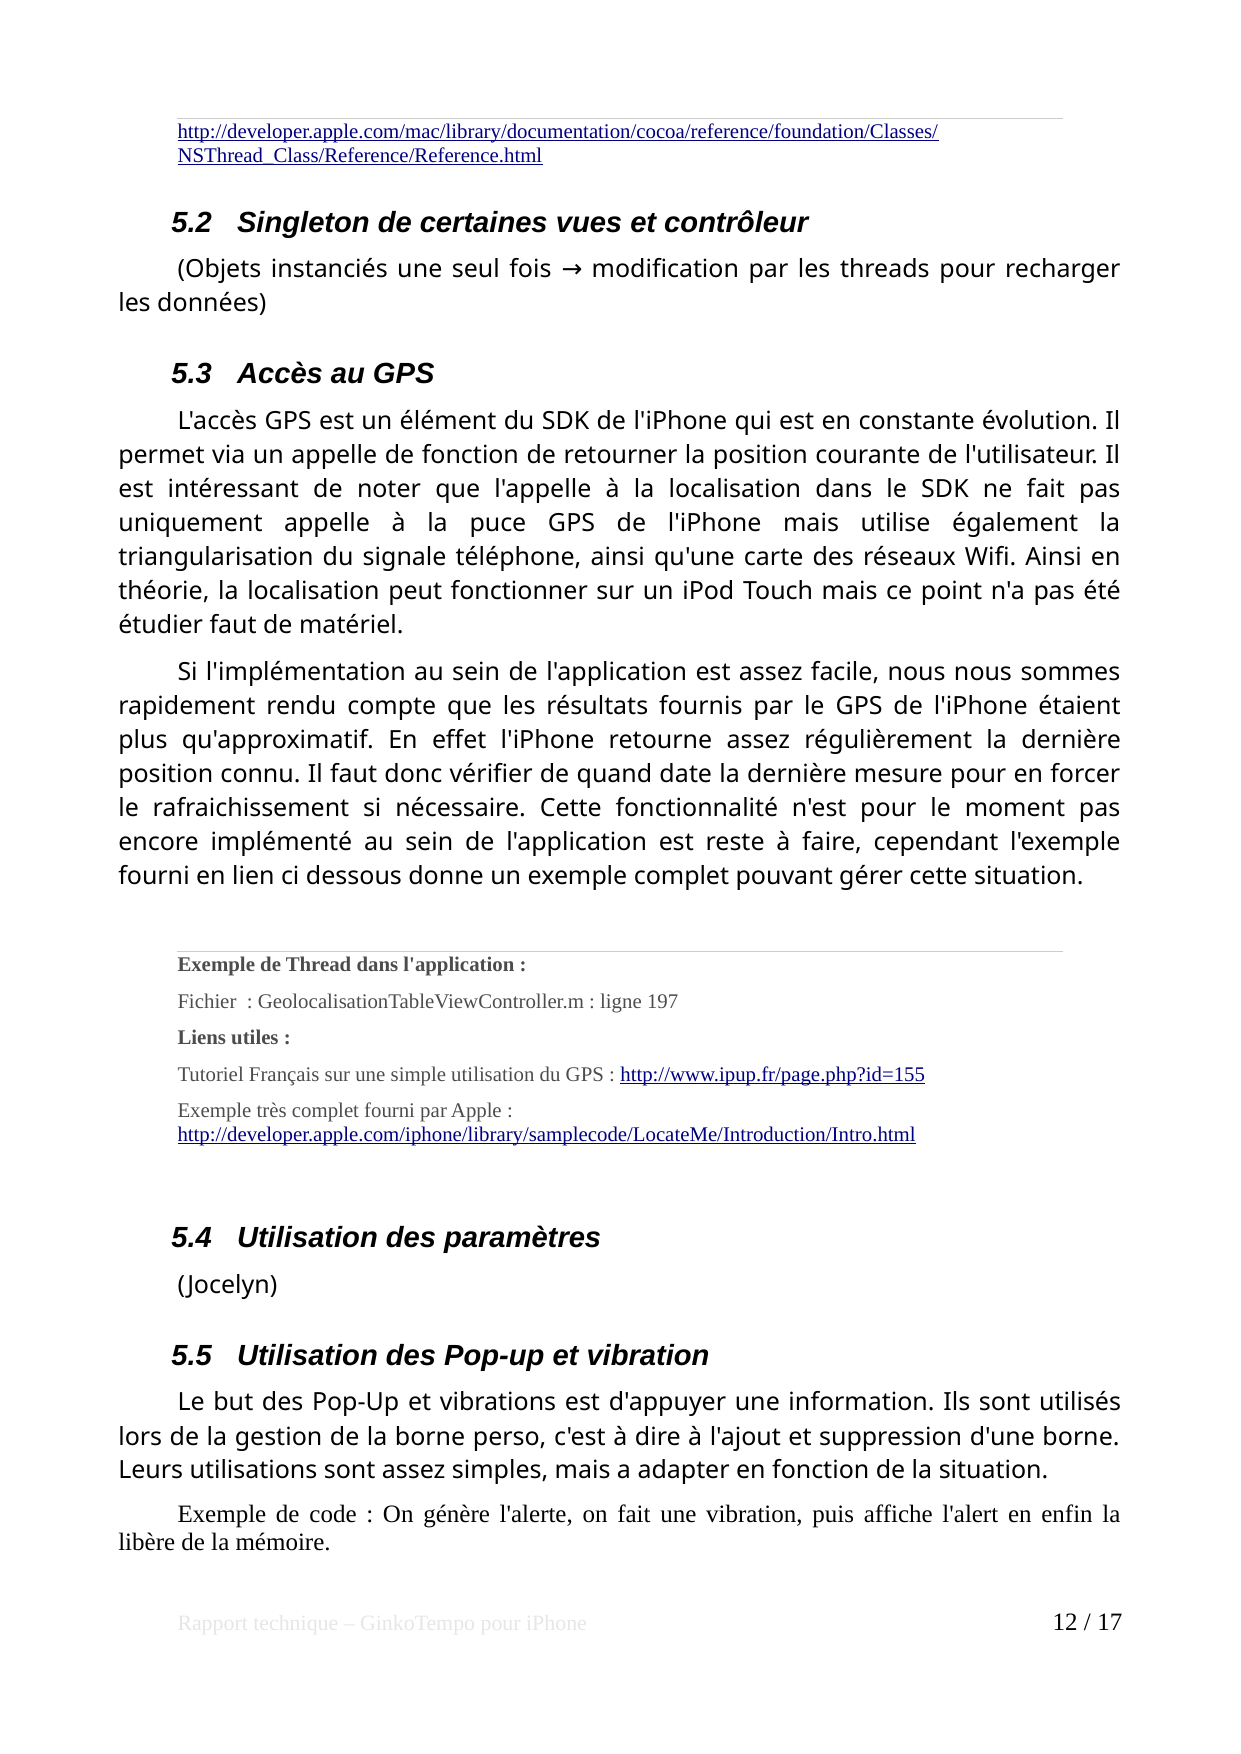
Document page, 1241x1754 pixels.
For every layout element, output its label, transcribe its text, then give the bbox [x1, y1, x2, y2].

text (Jocelyn) [118, 1266, 1122, 1301]
text Fichier : GeolocalisationTableViewController.m : ligne 197 [177, 987, 1063, 1013]
text Le but des Pop-Up et vibrations est d'appuyer une information. Ils sont utilisés lors de la gestion de la borne perso, c'est à dire à l'ajout et suppression d'une borne. Leurs utilisations sont assez simples, mais a adapter en fonction de la situation. [118, 1384, 1122, 1486]
text Exemple de Thread dans l'application : [177, 952, 1063, 976]
subtitle Accès au GPS [163, 356, 1122, 390]
text L'accès GPS est un élément du SDK de l'iPhone qui est en constante évolution. Il permet via un appelle de fonction de retourner la position courante de l'utilisateur. Il est intéressant de noter que l'appelle à la localisation dans le SDK ne fait pas uniquement appelle à la puce GPS de l'iPhone mais utilise également la triangularisation du signale téléphone, ainsi qu'une carte des réseaux Wifi. Ainsi en théorie, la localisation peut fonctionner sur un iPod Touch mais ce point n'a pas été étudier faut de matériel. [118, 402, 1122, 641]
text http://developer.apple.com/mac/library/documentation/cocoa/reference/foundation/Classes/NSThread_Class/Reference/Reference.html [177, 119, 1063, 167]
text Liens utiles : [177, 1024, 1063, 1049]
text Tutoriel Français sur une simple utilisation du GPS : http://www.ipup.fr/page.php?id=155 [177, 1061, 1063, 1086]
subtitle Utilisation des paramètres [163, 1220, 1122, 1254]
text Si l'implémentation au sein de l'application est assez facile, nous nous sommes rapidement rendu compte que les résultats fournis par le GPS de l'iPhone étaient plus qu'approximatif. En effet l'iPhone retourne assez régulièrement la dernière position connu. Il faut donc vérifier de quand date la dernière mesure pour en forcer le rafraichissement si nécessaire. Cette fonctionnalité n'est pour le moment pas encore implémenté au sein de l'application est reste à faire, cependant l'exemple fourni en lien ci dessous donne un exemple complet pouvant gérer cette situation. [118, 653, 1122, 892]
text (Objets instanciés une seul fois → modification par les threads pour recharger les données) [118, 251, 1122, 319]
subtitle Utilisation des Pop-up et vibration [163, 1338, 1122, 1372]
subtitle Singleton de certaines vues et contrôleur [163, 205, 1122, 238]
text Exemple de code : On génère l'alerte, on fait une vibration, puis affiche l'alert en enfin la libère de la mémoire. [118, 1499, 1122, 1556]
text Exemple très complet fourni par Apple : http://developer.apple.com/iphone/library/samplecode/LocateMe/Introduction/Intro.html [177, 1097, 1063, 1146]
